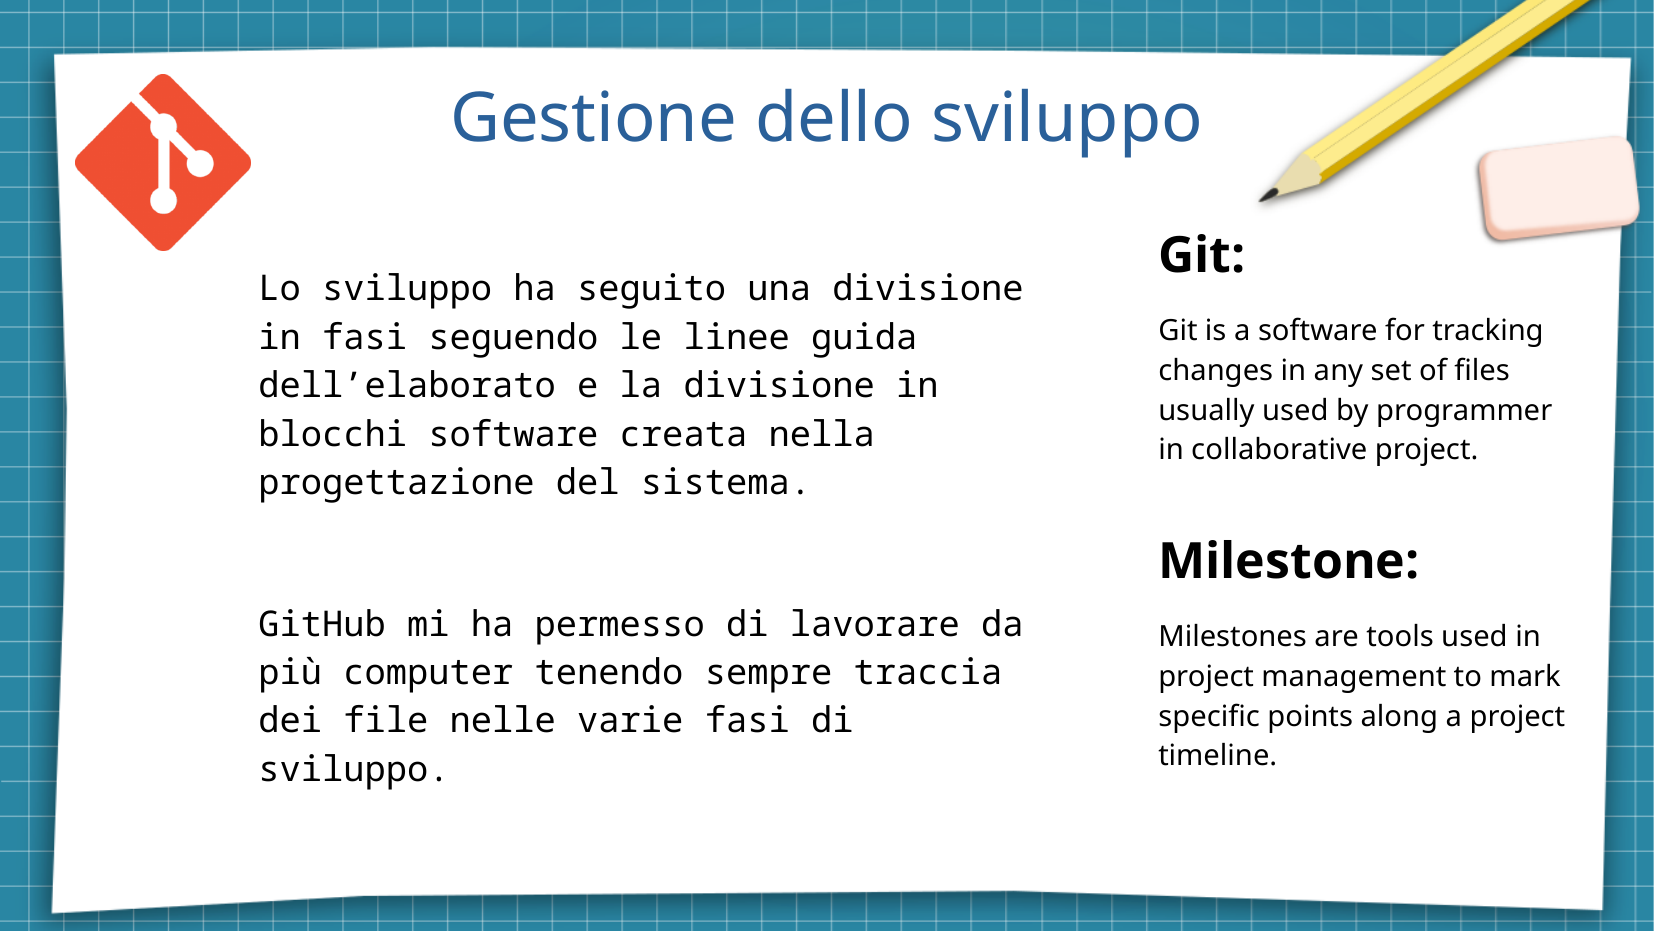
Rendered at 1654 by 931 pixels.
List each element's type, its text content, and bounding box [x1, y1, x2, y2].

list Lo sviluppo ha seguito una divisione in fasi seguendo le linee guida dell’elaborato e la divisione in blocchi software creata nella progettazione del sistema. GitHub mi ha permesso di lavorare da più computer tenendo sempre traccia dei file nelle varie fasi di sviluppo. [187, 192, 1051, 863]
list Git: Git is a software for tracking changes in any set of files usually used by programmer in collaborative project. [1087, 219, 1570, 525]
title Gestione dello sviluppo [82, 37, 1571, 193]
picture [0, 0, 1654, 931]
list Milestone: Milestones are tools used in project management to mark specific points along a project timeline. [1087, 525, 1576, 826]
